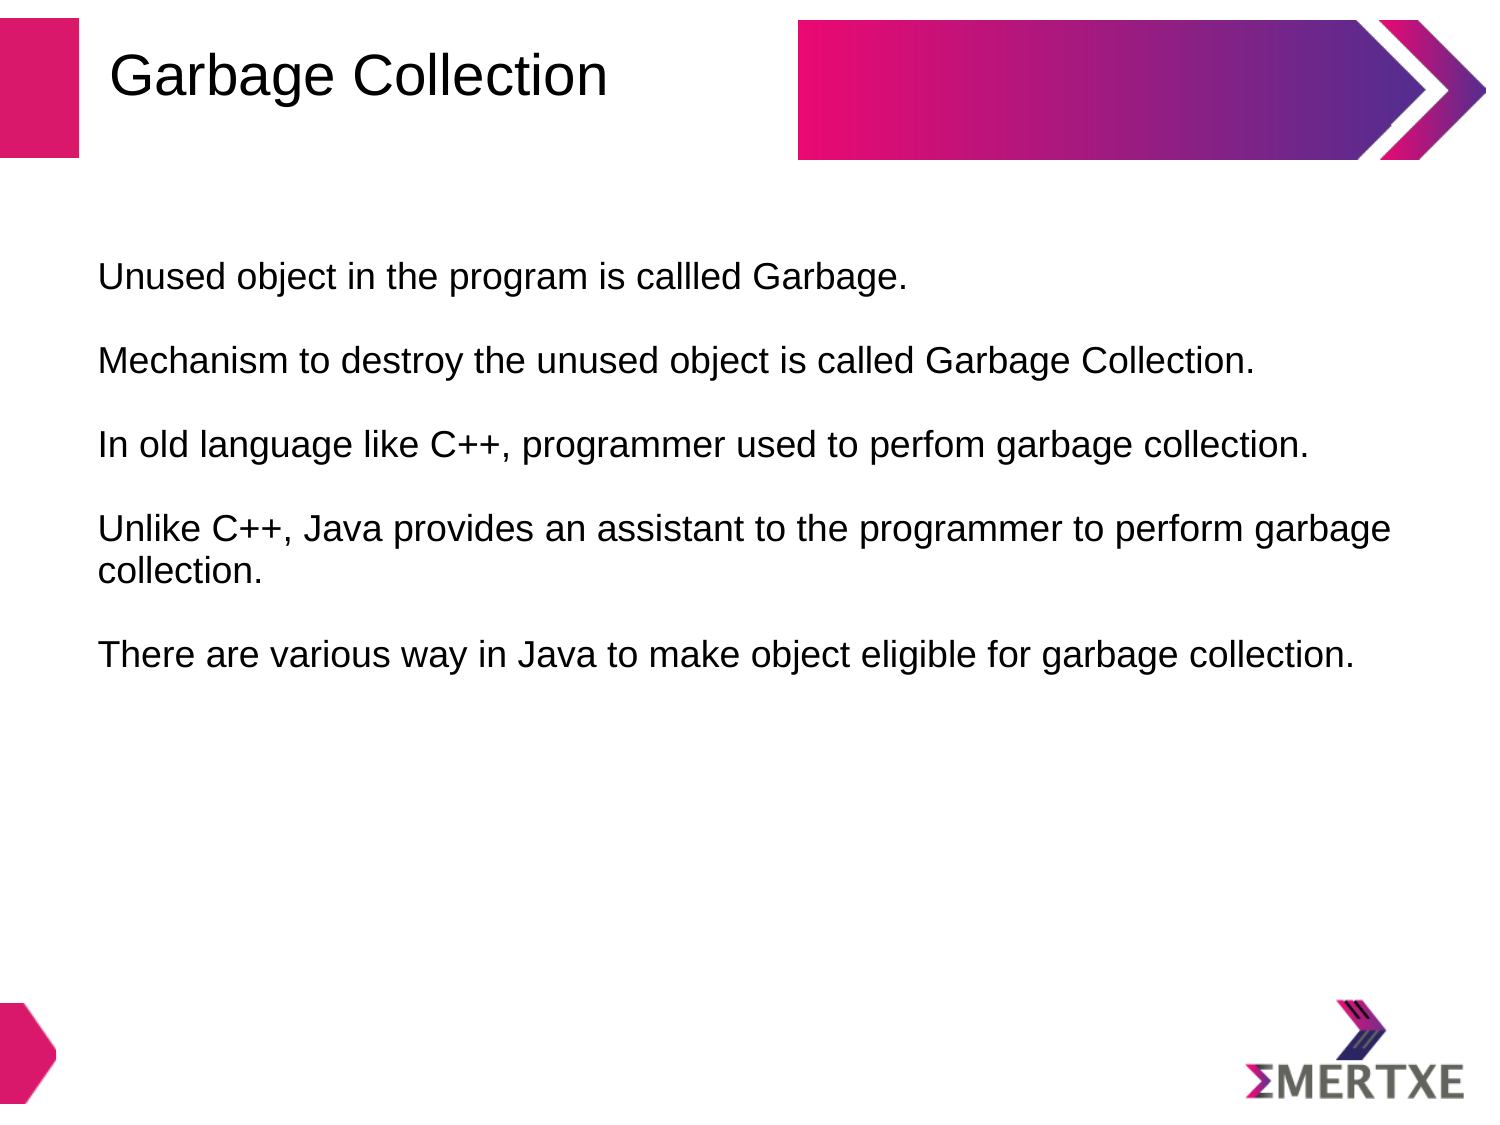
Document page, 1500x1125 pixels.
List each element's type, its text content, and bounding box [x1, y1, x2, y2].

text_box Unused object in the program is callled Garbage. Mechanism to destroy the unused object is called Garbage Collection. In old language like C++, programmer used to perfom garbage collection. Unlike C++, Java provides an assistant to the programmer to perform garbage collection. There are various way in Java to make object eligible for garbage collection. [82, 248, 1441, 893]
text_box Garbage Collection [94, 35, 780, 116]
picture [1245, 996, 1465, 1099]
picture [798, 20, 1486, 160]
